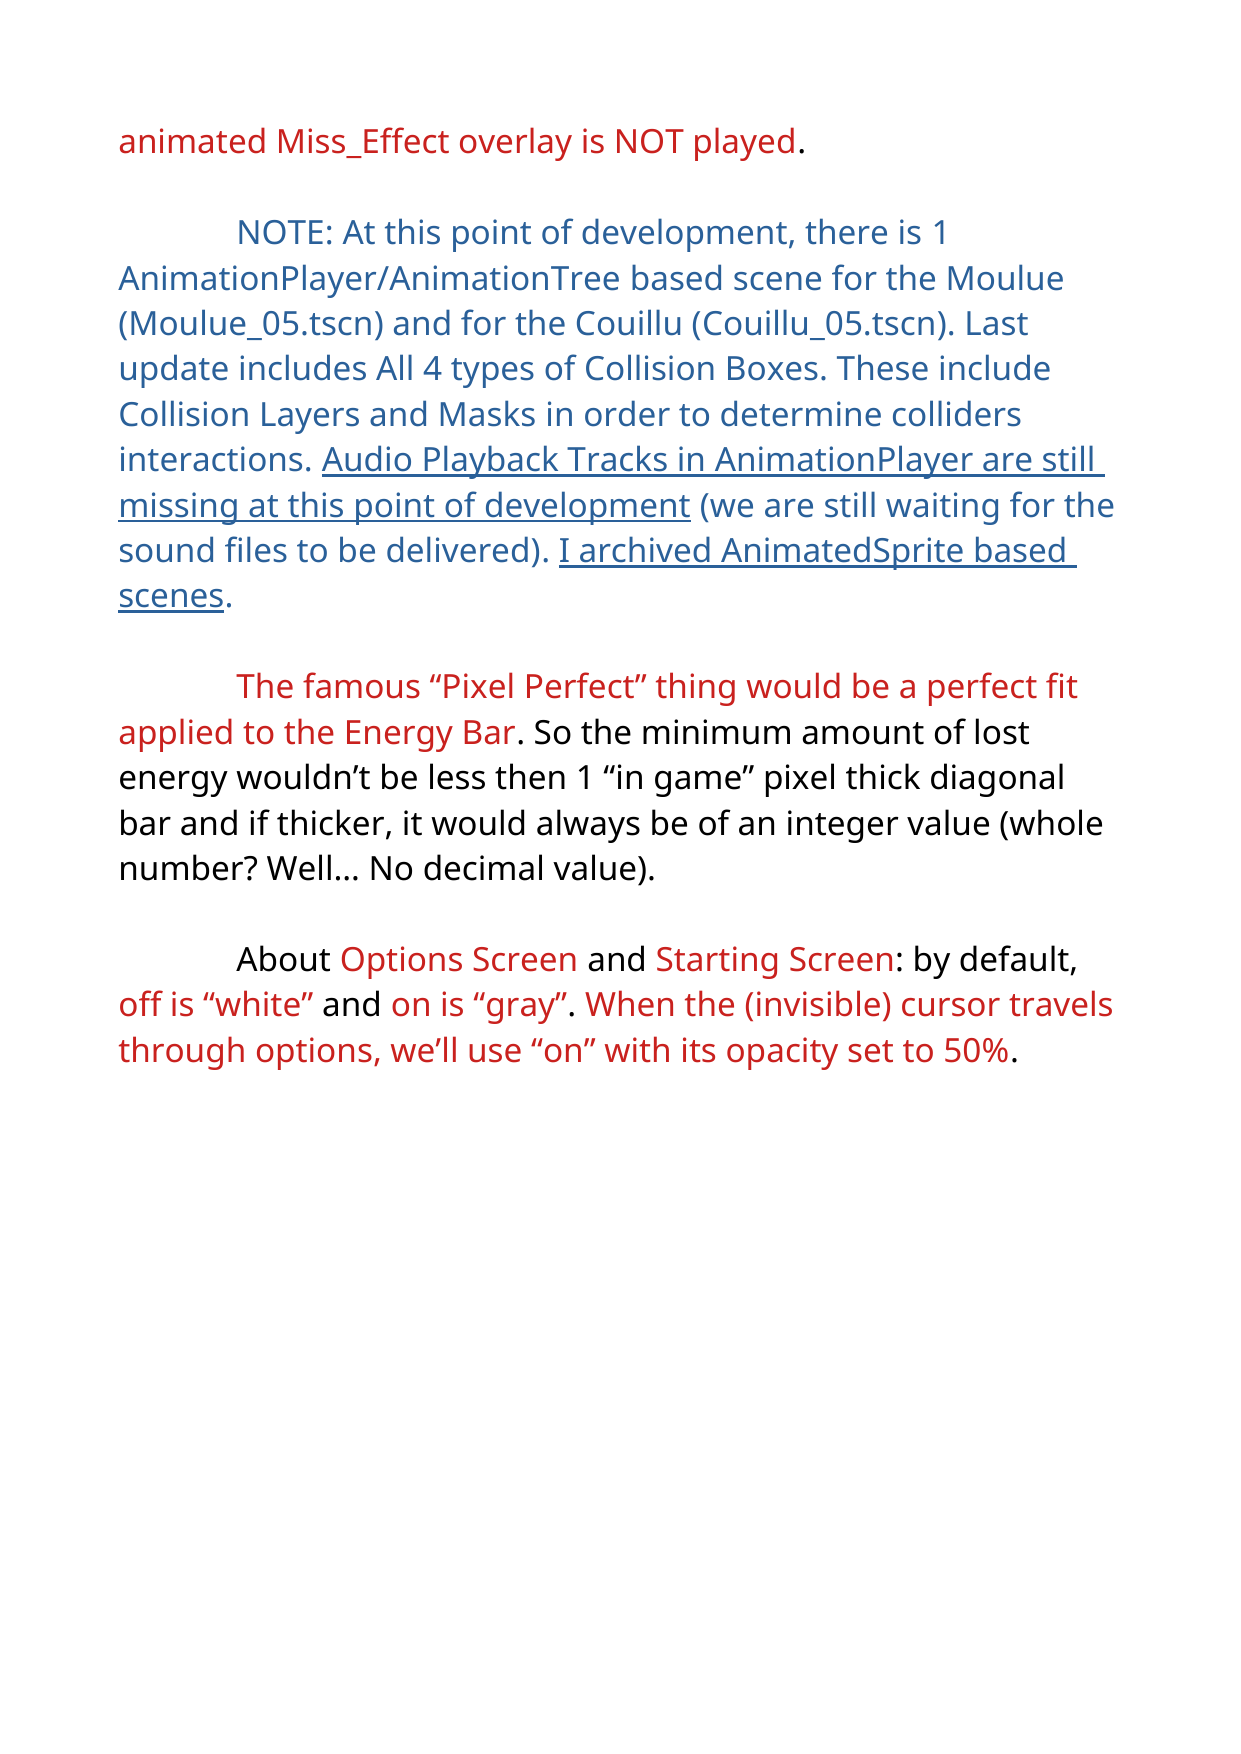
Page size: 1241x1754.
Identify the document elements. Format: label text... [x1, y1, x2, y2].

text NOTE: At this point of development, there is 1 AnimationPlayer/AnimationTree based scene for the Moulue (Moulue_05.tscn) and for the Couillu (Couillu_05.tscn). Last update includes All 4 types of Collision Boxes. These include Collision Layers and Masks in order to determine colliders interactions. Audio Playback Tracks in AnimationPlayer are still missing at this point of development (we are still waiting for the sound files to be delivered). I archived AnimatedSprite based scenes. [118, 209, 1122, 618]
text animated Miss_Effect overlay is NOT played. [118, 118, 1122, 163]
text The famous “Pixel Perfect” thing would be a perfect fit applied to the Energy Bar. So the minimum amount of lost energy wouldn’t be less then 1 “in game” pixel thick diagonal bar and if thicker, it would always be of an integer value (whole number? Well… No decimal value). [118, 663, 1122, 890]
text About Options Screen and Starting Screen: by default, off is “white” and on is “gray”. When the (invisible) cursor travels through options, we’ll use “on” with its opacity set to 50%. [118, 936, 1122, 1072]
